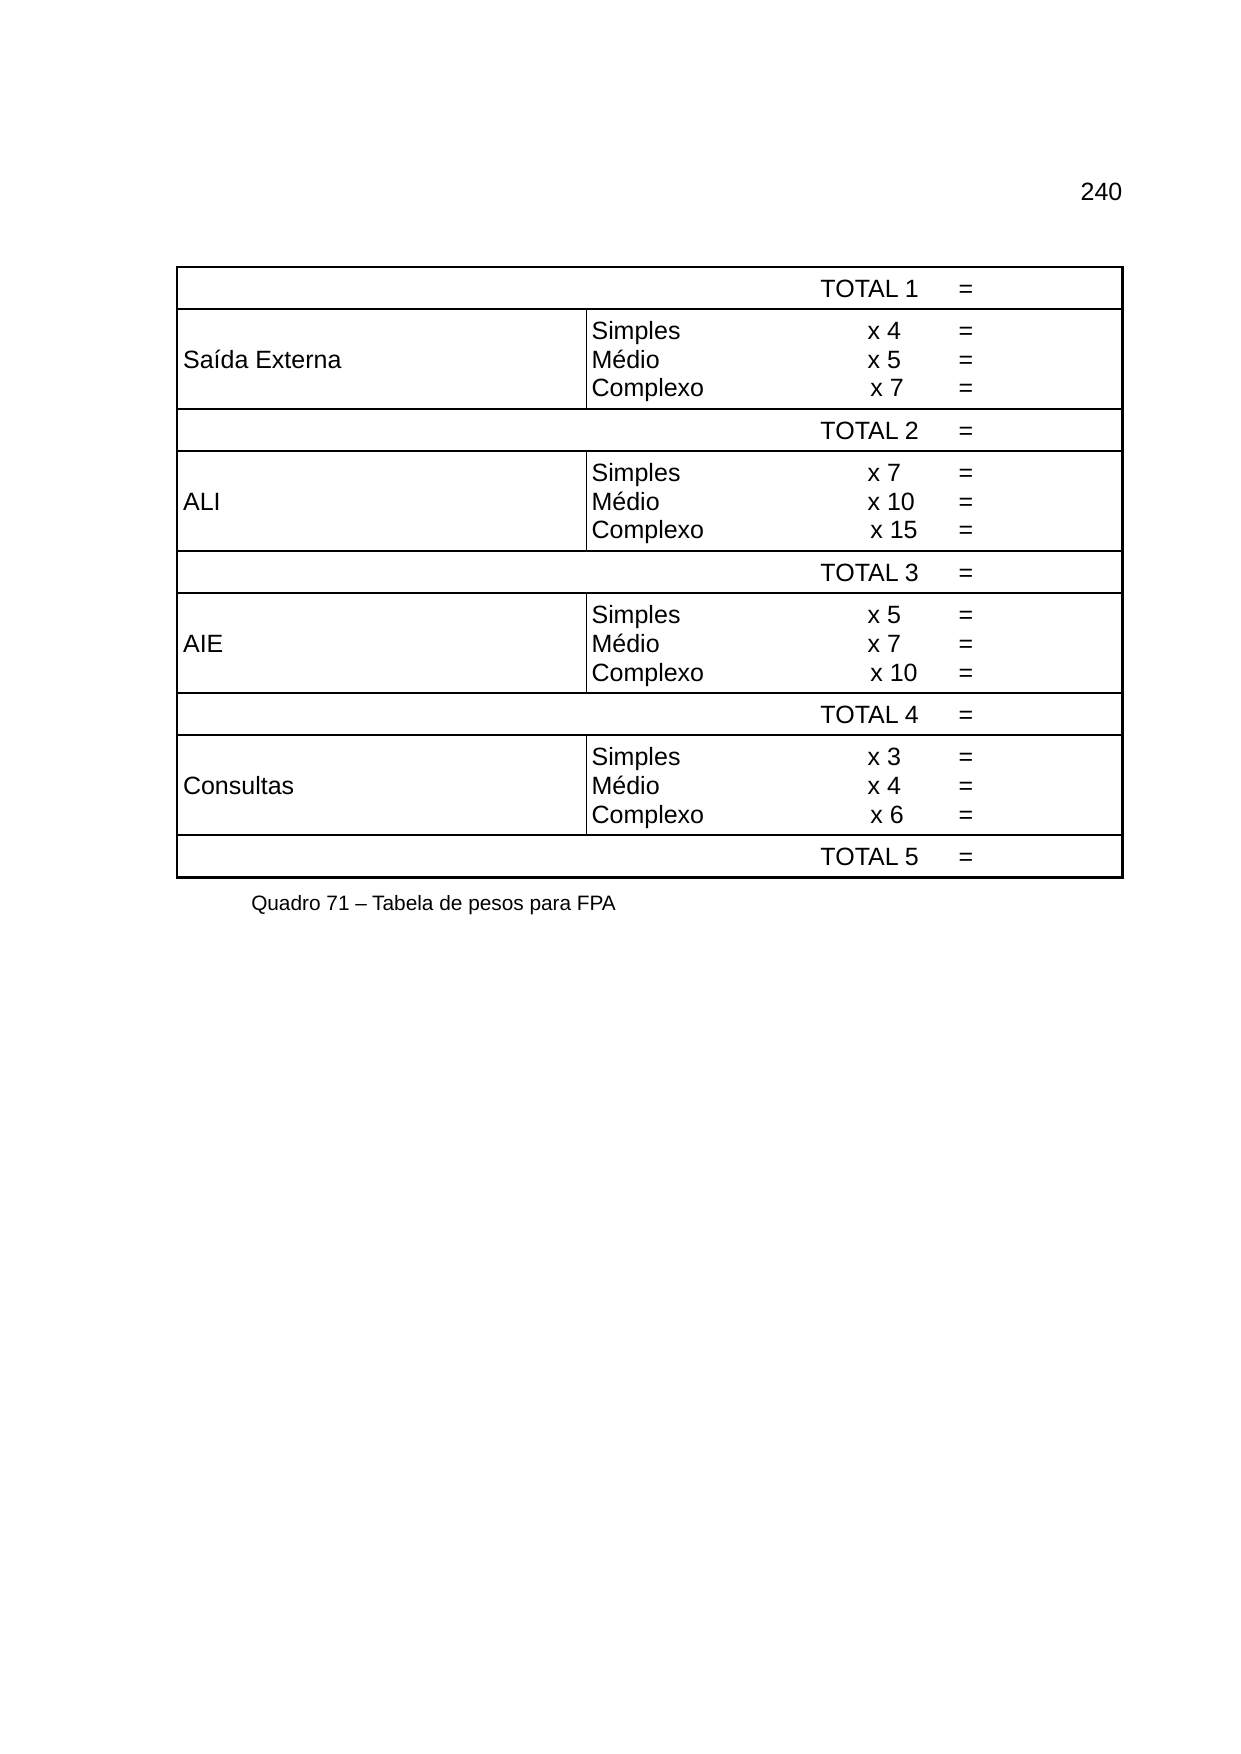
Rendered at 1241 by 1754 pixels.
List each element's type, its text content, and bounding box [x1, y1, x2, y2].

table_cell = [953, 836, 1121, 876]
table_cell AIE [178, 594, 586, 692]
table_cell Simples x 3 Médio x 4 Complexo x 6 [587, 736, 953, 834]
table_cell Simples x 5 Médio x 7 Complexo x 10 [587, 594, 953, 692]
table_cell Consultas [178, 736, 586, 834]
table_cell TOTAL 3 [178, 552, 953, 592]
table_cell = = = [953, 452, 1121, 550]
table_cell Simples x 7 Médio x 10 Complexo x 15 [587, 452, 953, 550]
table_cell TOTAL 5 [178, 836, 953, 876]
table_cell = [953, 410, 1121, 450]
table_cell = = = [953, 736, 1121, 834]
table_cell TOTAL 2 [178, 410, 953, 450]
table_cell = [953, 268, 1121, 308]
table_cell Simples x 4 Médio x 5 Complexo x 7 [587, 310, 953, 408]
table_cell = = = [953, 594, 1121, 692]
table_cell TOTAL 1 [178, 268, 953, 308]
table_cell = [953, 694, 1121, 734]
table_cell = [953, 552, 1121, 592]
table_cell = = = [953, 310, 1121, 408]
table_cell ALI [178, 452, 586, 550]
table_cell Saída Externa [178, 310, 586, 408]
table_cell TOTAL 4 [178, 694, 953, 734]
text Quadro 71 – Tabela de pesos para FPA [177, 891, 1122, 915]
